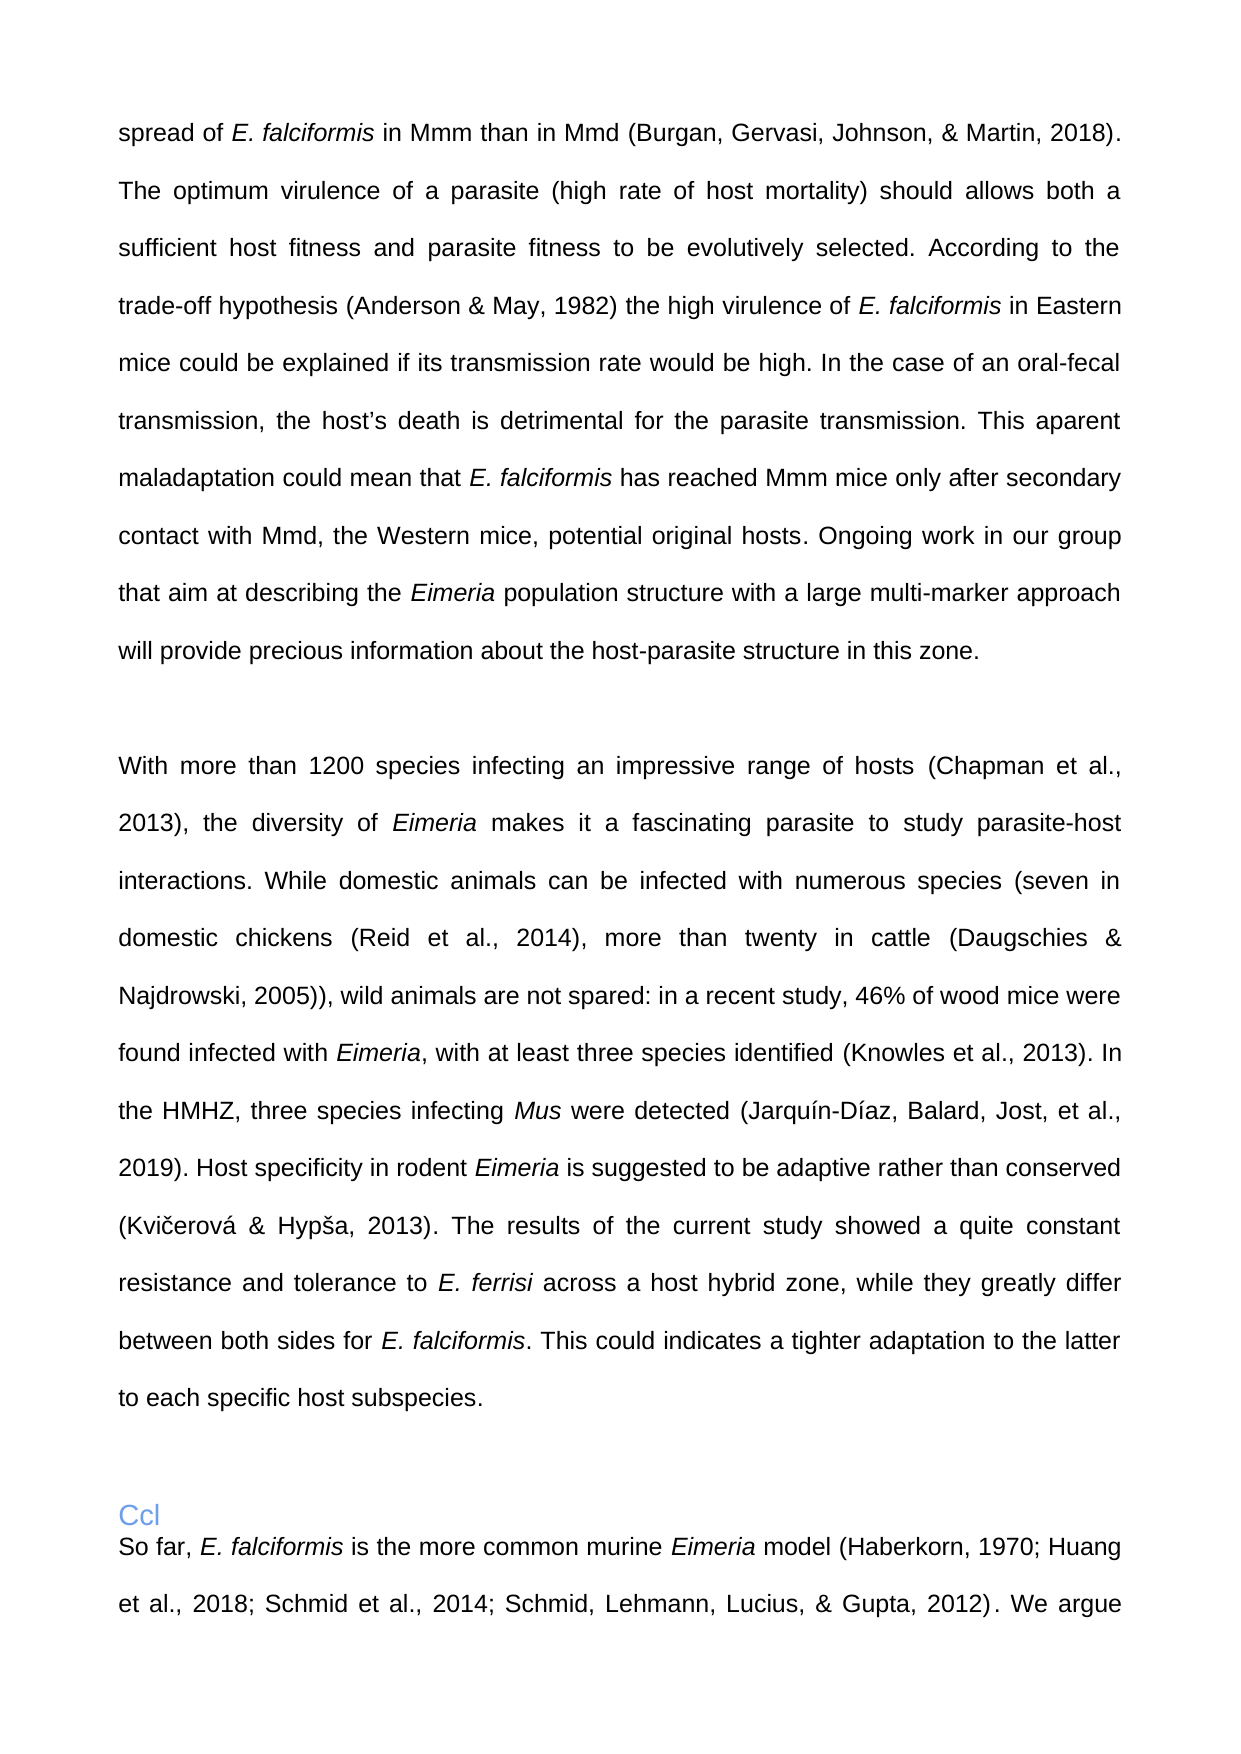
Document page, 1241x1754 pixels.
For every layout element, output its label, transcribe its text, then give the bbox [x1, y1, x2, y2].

text With more than 1200 species infecting an impressive range of hosts (Chapman et al., 2013), the diversity of Eimeria makes it a fascinating parasite to study parasite-host interactions. While domestic animals can be infected with numerous species (seven in domestic chickens (Reid et al., 2014), more than twenty in cattle (Daugschies & Najdrowski, 2005)), wild animals are not spared: in a recent study, 46% of wood mice were found infected with Eimeria, with at least three species identified (Knowles et al., 2013). In the HMHZ, three species infecting Mus were detected (Jarquín-Díaz, Balard, Jost, et al., 2019). Host specificity in rodent Eimeria is suggested to be adaptive rather than conserved (Kvičerová & Hypša, 2013). The results of the current study showed a quite constant resistance and tolerance to E. ferrisi across a host hybrid zone, while they greatly differ between both sides for E. falciformis. This could indicates a tighter adaptation to the latter to each specific host subspecies. [118, 751, 1122, 1412]
text spread of E. falciformis in Mmm than in Mmd (Burgan, Gervasi, Johnson, & Martin, 2018). The optimum virulence of a parasite (high rate of host mortality) should allows both a sufficient host fitness and parasite fitness to be evolutively selected. According to the trade-off hypothesis (Anderson & May, 1982) the high virulence of E. falciformis in Eastern mice could be explained if its transmission rate would be high. In the case of an oral-fecal transmission, the host’s death is detrimental for the parasite transmission. This aparent maladaptation could mean that E. falciformis has reached Mmm mice only after secondary contact with Mmd, the Western mice, potential original hosts. Ongoing work in our group that aim at describing the Eimeria population structure with a large multi-marker approach will provide precious information about the host-parasite structure in this zone. [118, 118, 1122, 664]
subtitle Ccl [118, 1498, 1122, 1532]
text So far, E. falciformis is the more common murine Eimeria model (Haberkorn, 1970; Huang et al., 2018; Schmid et al., 2014; Schmid, Lehmann, Lucius, & Gupta, 2012). We argue [118, 1532, 1122, 1618]
